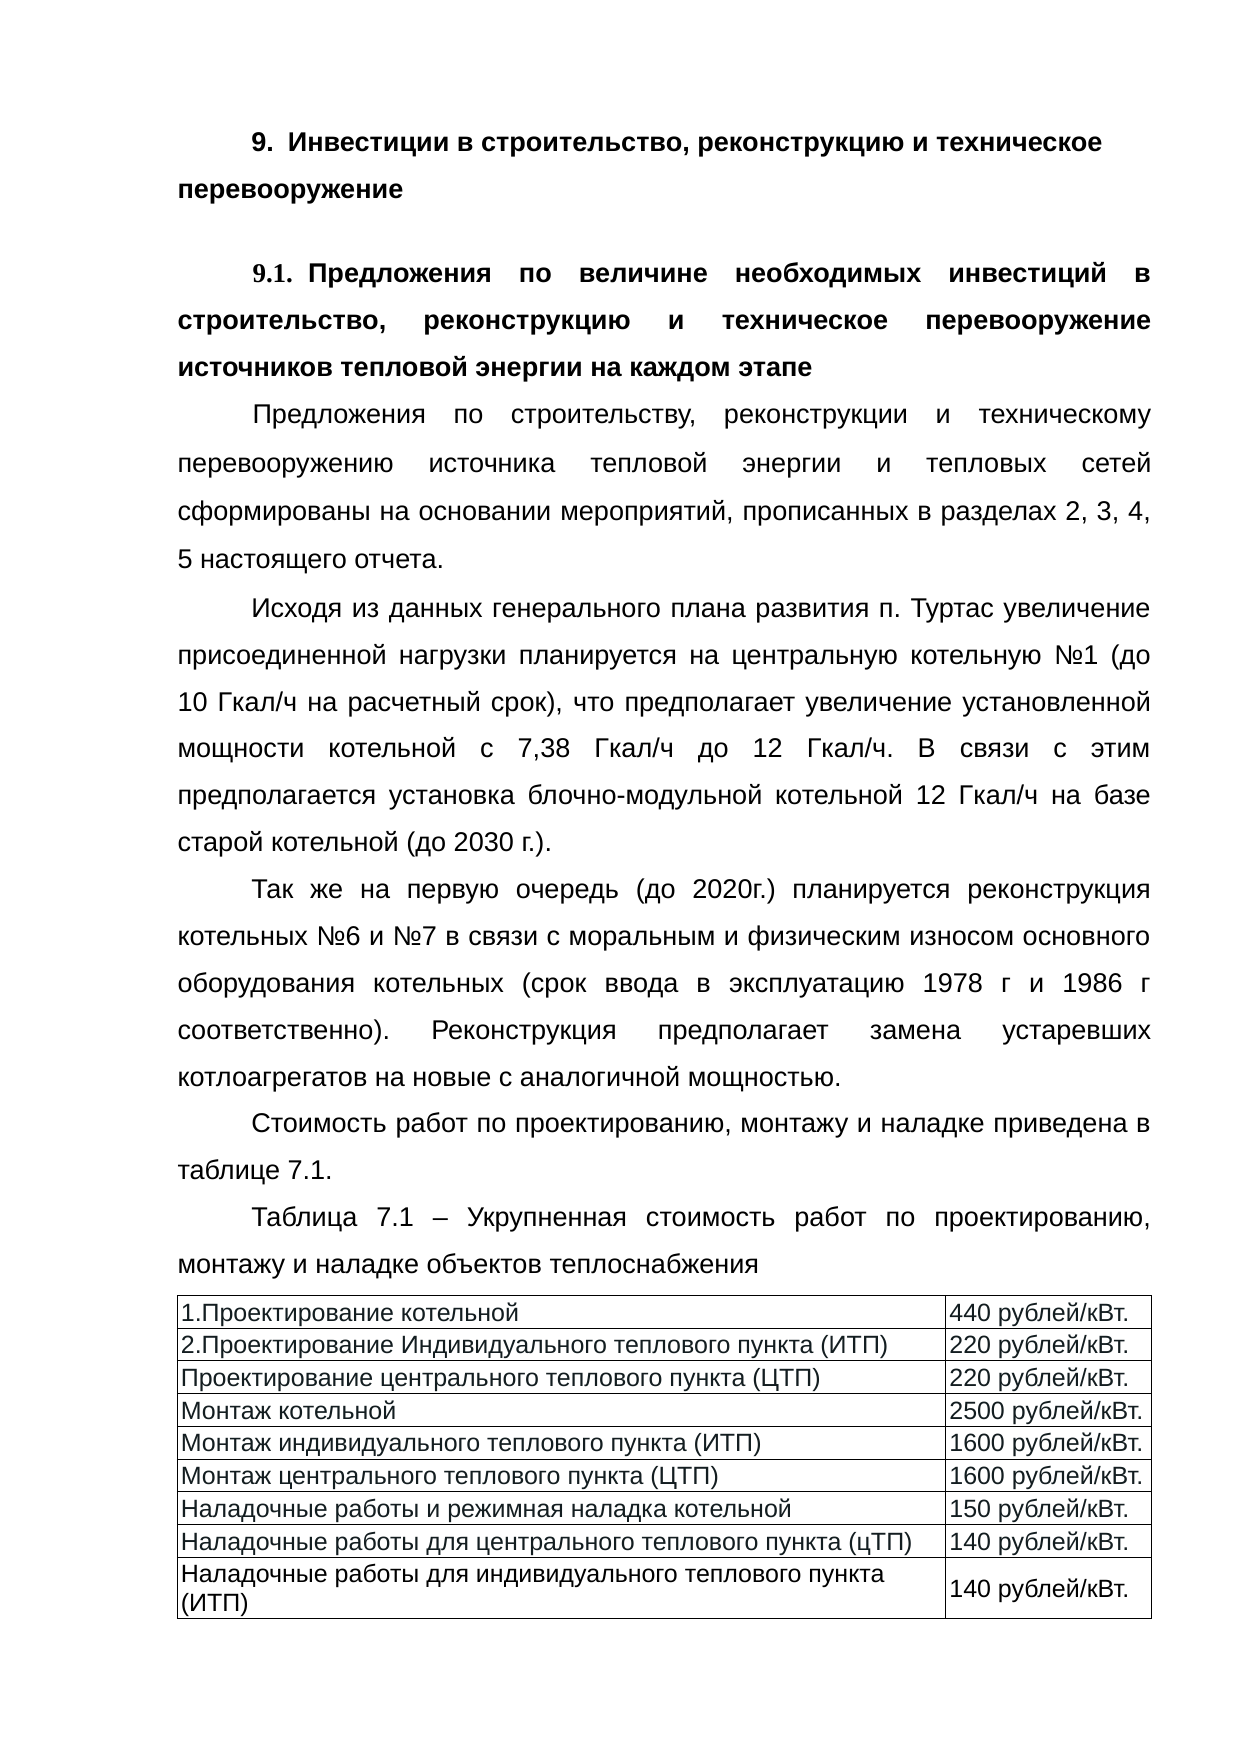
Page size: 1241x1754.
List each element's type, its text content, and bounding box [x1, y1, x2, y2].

table_cell Наладочные работы для центрального теплового пункта (цТП) [178, 1525, 945, 1557]
table_cell Наладочные работы и режимная наладка котельной [178, 1492, 945, 1524]
table_cell 1600 рублей/кВт. [946, 1460, 1151, 1491]
text Исходя из данных генерального плана развития п. Туртас увеличение присоединенной нагрузки планируется на центральную котельную №1 (до 10 Гкал/ч на расчетный срок), что предполагает увеличение установленной мощности котельной с 7,38 Гкал/ч до 12 Гкал/ч. В связи с этим предполагается установка блочно-модульной котельной 12 Гкал/ч на базе старой котельной (до 2030 г.). [177, 592, 1152, 857]
table_cell 140 рублей/кВт. [946, 1525, 1151, 1557]
table_cell 1600 рублей/кВт. [946, 1427, 1151, 1458]
table_cell Наладочные работы для индивидуального теплового пункта (ИТП) [178, 1558, 945, 1618]
text Стоимость работ по проектированию, монтажу и наладке приведена в таблице 7.1. [177, 1107, 1152, 1186]
table_cell 220 рублей/кВт. [946, 1329, 1151, 1360]
list Предложения по величине необходимых инвестиций в строительство, реконструкцию и техническое перевооружение источников тепловой энергии на каждом этапе [177, 257, 1152, 382]
table_cell 2.Проектирование Индивидуального теплового пункта (ИТП) [178, 1329, 945, 1360]
text Таблица 7.1 – Укрупненная стоимость работ по проектированию, монтажу и наладке объектов теплоснабжения [177, 1201, 1152, 1279]
table_cell 220 рублей/кВт. [946, 1361, 1151, 1393]
text Так же на первую очередь (до 2020г.) планируется реконструкция котельных №6 и №7 в связи с моральным и физическим износом основного оборудования котельных (срок ввода в эксплуатацию 1978 г и 1986 г соответственно). Реконструкция предполагает замена устаревших котлоагрегатов на новые с аналогичной мощностью. [177, 873, 1152, 1092]
table_cell Проектирование центрального теплового пункта (ЦТП) [178, 1361, 945, 1393]
table_cell Монтаж центрального теплового пункта (ЦТП) [178, 1460, 945, 1491]
table_cell 2500 рублей/кВт. [946, 1394, 1151, 1426]
table_cell 140 рублей/кВт. [946, 1558, 1151, 1618]
table_header 440 рублей/кВт. [946, 1296, 1151, 1328]
list Инвестиции в строительство, реконструкцию и техническое перевооружение [177, 126, 1152, 204]
text Предложения по строительству, реконструкции и техническому перевооружению источника тепловой энергии и тепловых сетей сформированы на основании мероприятий, прописанных в разделах 2, 3, 4, 5 настоящего отчета. [177, 398, 1152, 575]
table_header 1.Проектирование котельной [178, 1296, 945, 1328]
table_cell Монтаж котельной [178, 1394, 945, 1426]
table_cell Монтаж индивидуального теплового пункта (ИТП) [178, 1427, 945, 1458]
table_cell 150 рублей/кВт. [946, 1492, 1151, 1524]
